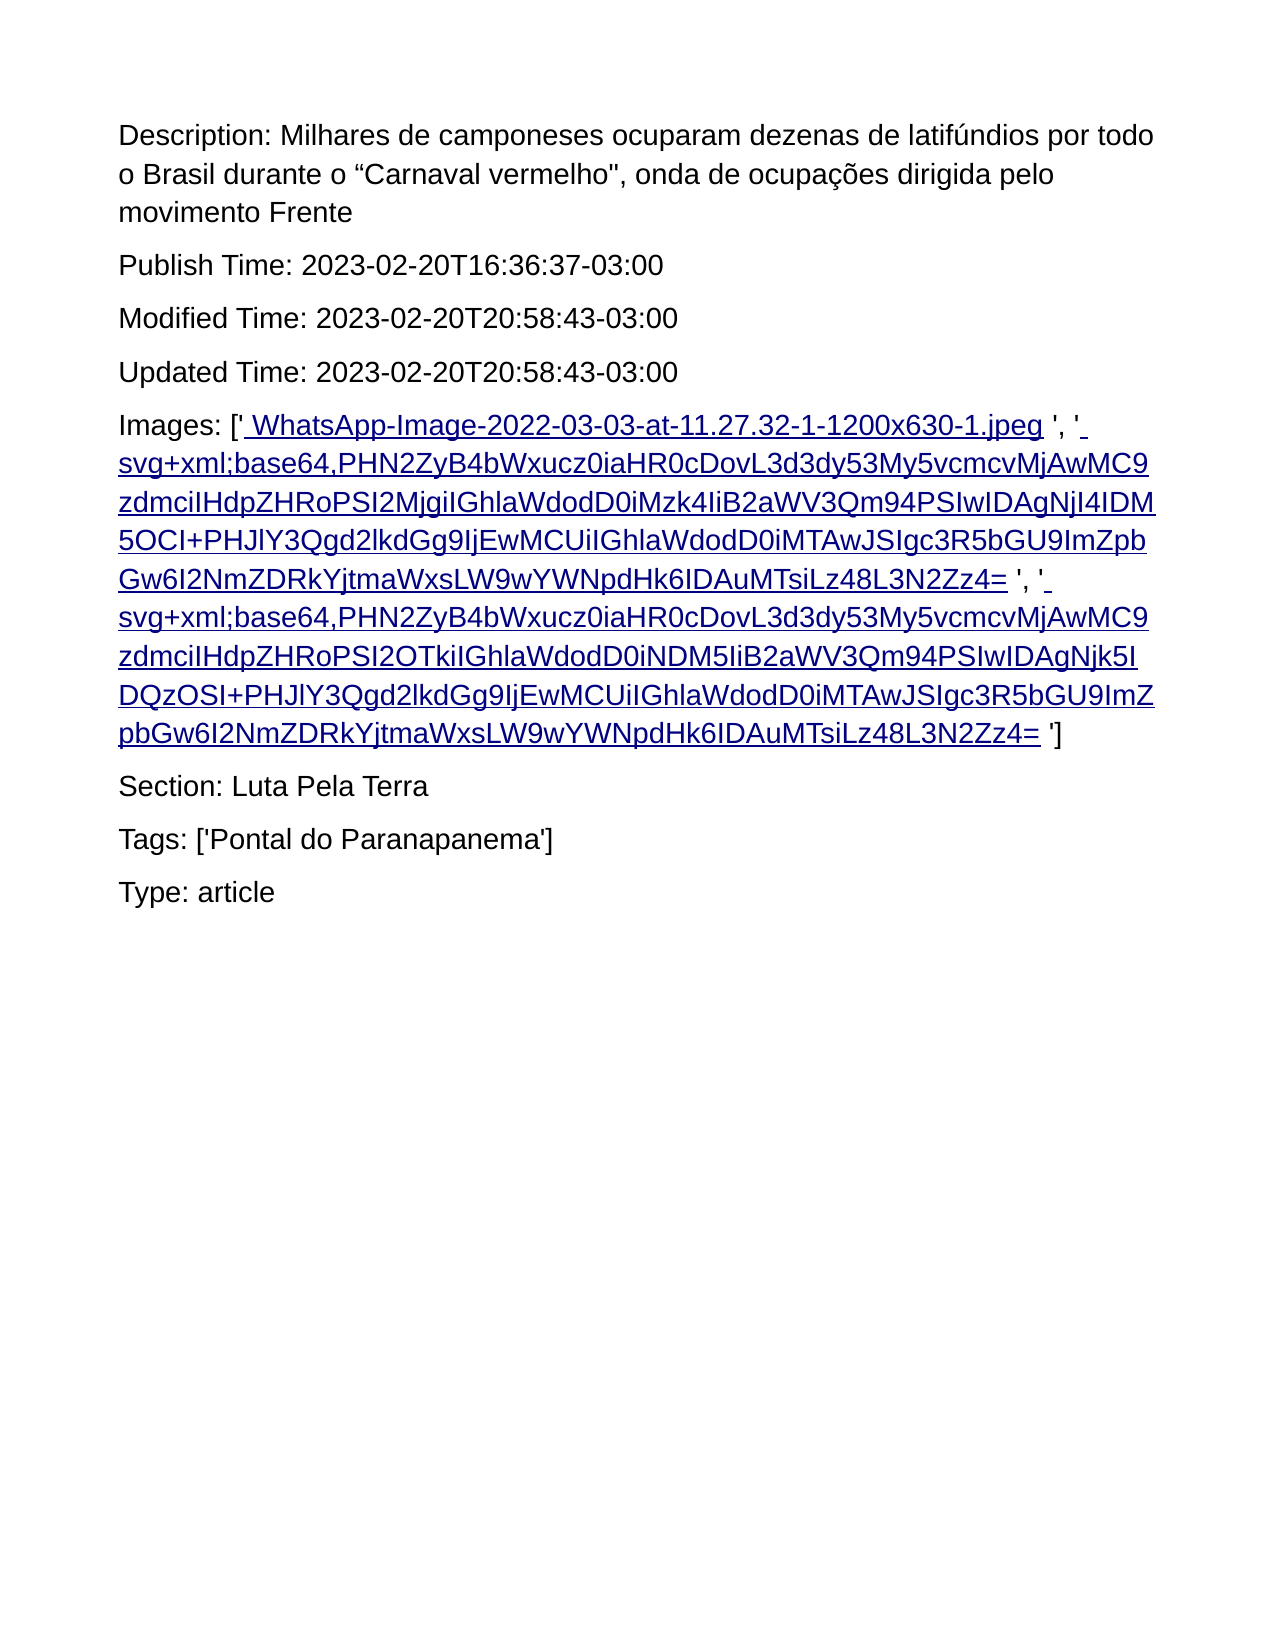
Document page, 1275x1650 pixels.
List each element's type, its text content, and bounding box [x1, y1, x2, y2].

text Images: [' WhatsApp-Image-2022-03-03-at-11.27.32-1-1200x630-1.jpeg ', ' svg+xml;base64,PHN2ZyB4bWxucz0iaHR0cDovL3d3dy53My5vcmcvMjAwMC9zdmciIHdpZHRoPSI2MjgiIGhlaWdodD0iMzk4IiB2aWV3Qm94PSIwIDAgNjI4IDM5OCI+PHJlY3Qgd2lkdGg9IjEwMCUiIGhlaWdodD0iMTAwJSIgc3R5bGU9ImZpbGw6I2NmZDRkYjtmaWxsLW9wYWNpdHk6IDAuMTsiLz48L3N2Zz4= ', ' svg+xml;base64,PHN2ZyB4bWxucz0iaHR0cDovL3d3dy53My5vcmcvMjAwMC9zdmciIHdpZHRoPSI2OTkiIGhlaWdodD0iNDM5IiB2aWV3Qm94PSIwIDAgNjk5IDQzOSI+PHJlY3Qgd2lkdGg9IjEwMCUiIGhlaWdodD0iMTAwJSIgc3R5bGU9ImZpbGw6I2NmZDRkYjtmaWxsLW9wYWNpdHk6IDAuMTsiLz48L3N2Zz4= '] [118, 408, 1157, 749]
text Modified Time: 2023-02-20T20:58:43-03:00 [118, 301, 1157, 335]
text Tags: ['Pontal do Paranapanema'] [118, 822, 1157, 856]
text Description: Milhares de camponeses ocuparam dezenas de latifúndios por todo o Brasil durante o “Carnaval vermelho", onda de ocupações dirigida pelo movimento Frente [118, 118, 1157, 229]
text Type: article [118, 875, 1157, 909]
text Section: Luta Pela Terra [118, 769, 1157, 803]
text Publish Time: 2023-02-20T16:36:37-03:00 [118, 248, 1157, 282]
text Updated Time: 2023-02-20T20:58:43-03:00 [118, 354, 1157, 388]
